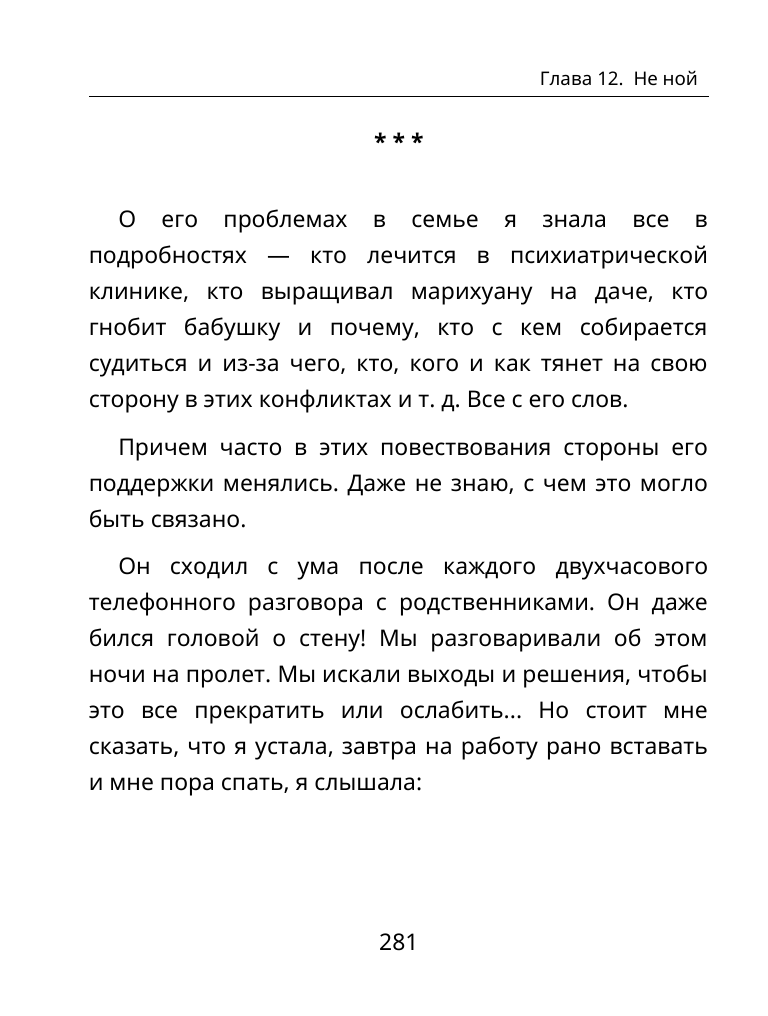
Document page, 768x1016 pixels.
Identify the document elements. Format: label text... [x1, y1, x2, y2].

subtitle * * * [88, 126, 709, 157]
text Причем часто в этих повествования стороны его поддержки менялись. Даже не знаю, с чем это могло быть связано. [88, 431, 709, 534]
text О его проблемах в семье я знала все в подробностях — кто лечится в психиатрической клинике, кто выращивал марихуану на даче, кто гнобит бабушку и почему, кто с кем собирается судиться и из-за чего, кто, кого и как тянет на свою сторону в этих конфликтах и т. д. Все с его слов. [88, 203, 709, 414]
text Он сходил с ума после каждого двухчасового телефонного разговора с родственниками. Он даже бился головой о стену! Мы разговаривали об этом ночи на пролет. Мы искали выходы и решения, чтобы это все прекратить или ослабить... Но стоит мне сказать, что я устала, завтра на работу рано вставать и мне пора спать, я слышала: [88, 550, 709, 797]
